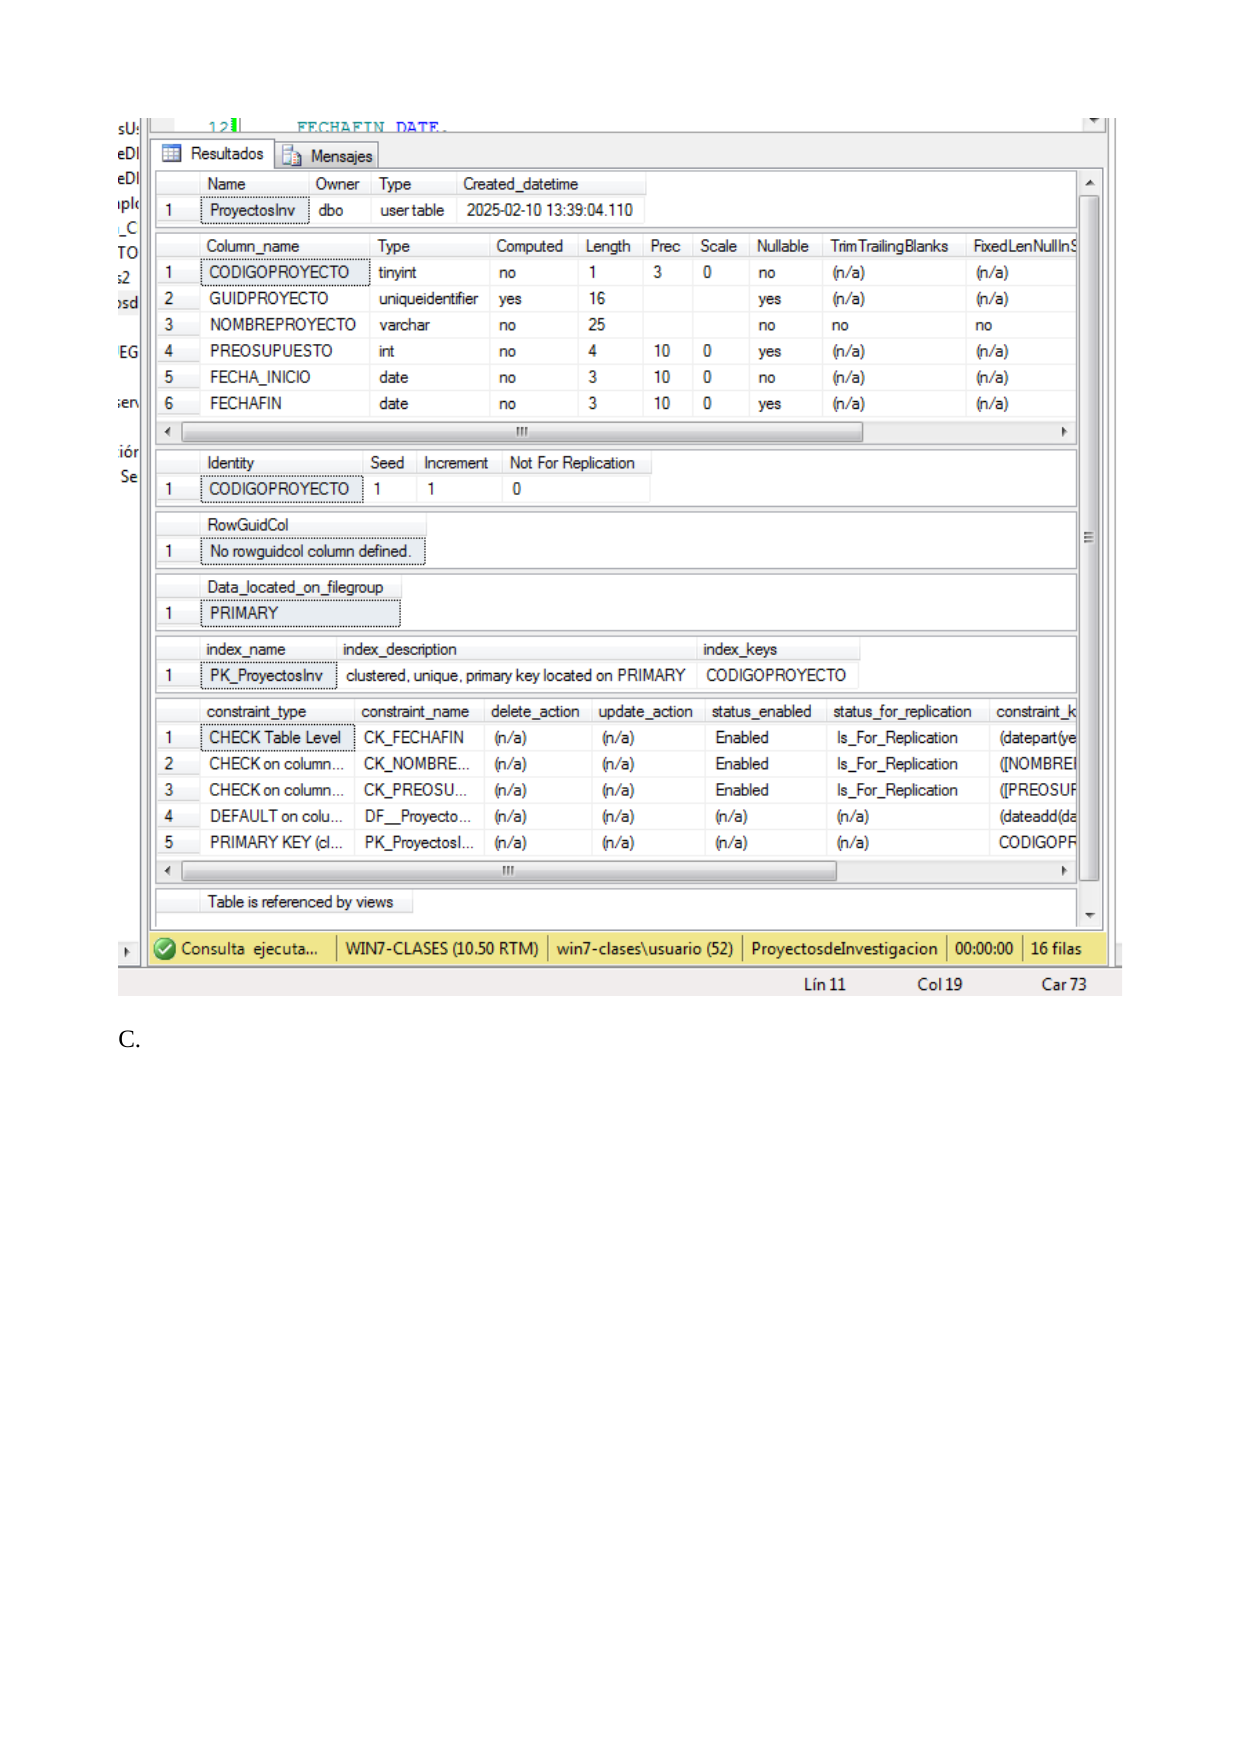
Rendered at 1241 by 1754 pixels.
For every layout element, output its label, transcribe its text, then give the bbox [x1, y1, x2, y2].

text C. [118, 1024, 1122, 1053]
picture [118, 118, 1123, 996]
